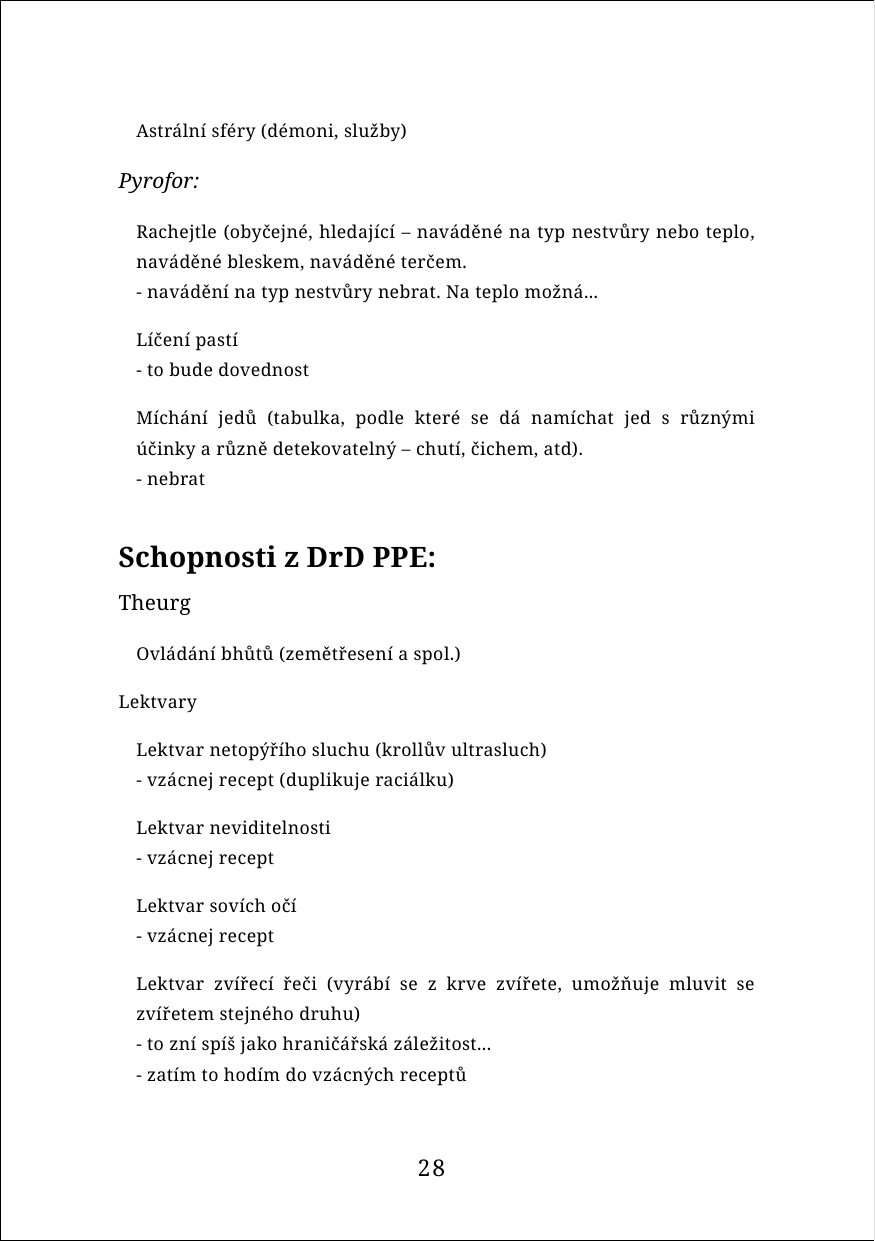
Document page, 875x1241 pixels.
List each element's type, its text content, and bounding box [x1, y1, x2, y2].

subtitle Schopnosti z DrD PPE: [118, 538, 756, 576]
text Ovládání bhůtů (zemětřesení a spol.) [136, 641, 756, 665]
text Rachejtle (obyčejné, hledající – naváděné na typ nestvůry nebo teplo, naváděné bleskem, naváděné terčem. - navádění na typ nestvůry nebrat. Na teplo možná... [136, 219, 756, 304]
text Míchání jedů (tabulka, podle které se dá namíchat jed s různými účinky a různě detekovatelný – chutí, čichem, atd). - nebrat [136, 406, 756, 490]
text Lektvar zvířecí řeči (vyrábí se z krve zvířete, umožňuje mluvit se zvířetem stejného druhu) - to zní spíš jako hraničářská záležitost... - zatím to hodím do vzácných receptů [136, 971, 756, 1086]
text Theurg [118, 588, 756, 616]
text Lektvar sovích očí - vzácnej recept [136, 893, 756, 948]
text Líčení pastí - to bude dovednost [136, 328, 756, 382]
text Lektvar netopýřího sluchu (krollův ultrasluch) - vzácnej recept (duplikuje raciálku) [136, 737, 756, 791]
text Astrální sféry (démoni, služby) [136, 118, 756, 142]
text Lektvary [118, 689, 756, 713]
text Lektvar neviditelnosti - vzácnej recept [136, 815, 756, 869]
text Pyrofor: [118, 166, 756, 194]
